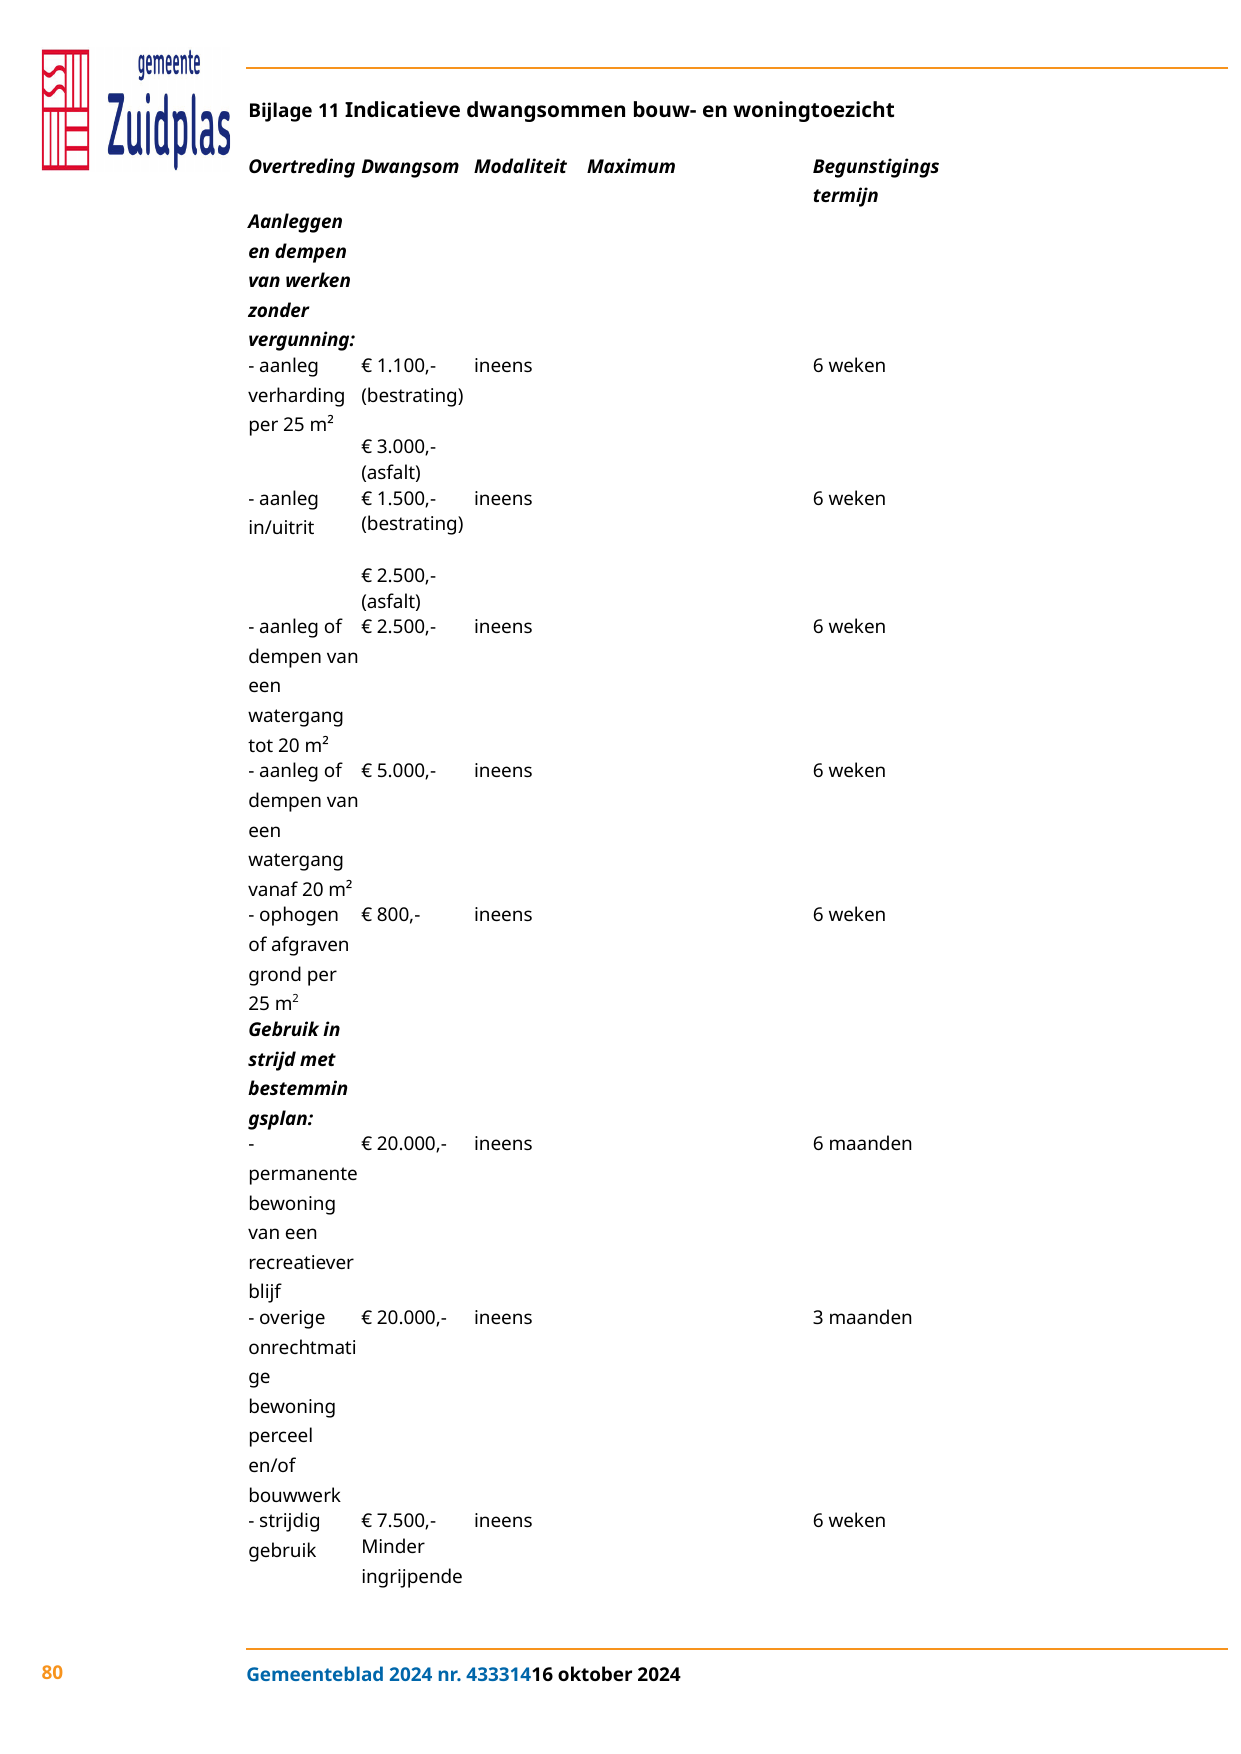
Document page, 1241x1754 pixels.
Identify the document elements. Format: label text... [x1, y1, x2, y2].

table_cell 6 maanden [813, 1131, 1038, 1304]
table_cell [1039, 809, 1152, 835]
table_cell ineens [474, 353, 587, 485]
table_cell [587, 485, 813, 613]
table_header Maximum [587, 153, 813, 208]
table_cell - aanleg verharding per 25 m² [248, 353, 361, 485]
table_header Overtreding [248, 153, 361, 208]
table_cell ineens [474, 902, 587, 1016]
table_cell - overige onrechtmatige bewoning perceel en/of bouwwerk [248, 1304, 361, 1507]
table_cell [361, 536, 474, 562]
table_cell [1039, 783, 1152, 809]
table_cell ineens [474, 614, 587, 758]
table_cell [587, 1131, 813, 1304]
table_cell [1039, 835, 1152, 902]
text Bijlage 11 Indicatieve dwangsommen bouw- en woningtoezicht [248, 95, 1152, 123]
table_cell € 20.000,- [361, 1131, 474, 1304]
table_cell [587, 902, 813, 1016]
table_cell 6 weken [813, 758, 1038, 902]
table_cell [813, 208, 1038, 352]
table_cell 6 weken [813, 485, 1038, 613]
table_cell 6 weken [813, 353, 1038, 485]
table_cell 6 weken [813, 902, 1038, 1016]
table_cell [587, 1016, 813, 1131]
table_cell [587, 1304, 813, 1507]
table_cell € 3.000,- [361, 434, 474, 459]
table_cell ineens [474, 1131, 587, 1304]
table_cell (asfalt) [361, 459, 474, 485]
table_cell Gebruik in strijd met bestemmingsplan: [248, 1016, 361, 1131]
table_cell 6 weken [813, 1508, 1038, 1588]
table_cell - aanleg in/uitrit [248, 485, 361, 613]
table_cell - aanleg of dempen van een watergang tot 20 m² [248, 614, 361, 758]
table_cell [361, 408, 474, 433]
table_cell € 1.100,- (bestrating) [361, 353, 474, 408]
table_cell [361, 208, 474, 352]
table_cell € 5.000,- [361, 758, 474, 902]
table_header Dwangsom [361, 153, 474, 208]
table_cell € 1.500,- [361, 485, 474, 511]
table_header Modaliteit [474, 153, 587, 208]
table_cell [813, 1016, 1038, 1131]
table_cell - aanleg of dempen van een watergang vanaf 20 m² [248, 758, 361, 902]
table_cell [587, 758, 813, 902]
table_cell Minder ingrijpende [361, 1533, 474, 1588]
table_cell [587, 1508, 813, 1588]
table_cell [587, 614, 813, 758]
table_cell Aanleggen en dempen van werken zonder vergunning: [248, 208, 361, 352]
table_cell [587, 353, 813, 485]
table_cell - strijdig gebruik [248, 1508, 361, 1588]
table_cell (asfalt) [361, 588, 474, 613]
picture [41, 47, 231, 172]
table_cell [1039, 928, 1152, 1016]
table_cell [474, 208, 587, 352]
table_cell (bestrating) [361, 511, 474, 536]
table_cell 6 weken [813, 614, 1038, 758]
table_cell [474, 1016, 587, 1131]
table_cell ineens [474, 1304, 587, 1507]
table_cell € 2.500,- [361, 562, 474, 588]
table_cell [587, 208, 813, 352]
table_cell € 800,- [361, 902, 474, 1016]
table_header Begunstigings termijn [813, 153, 1038, 208]
table_cell - permanente bewoning van een recreatieverblijf [248, 1131, 361, 1304]
table_cell 3 maanden [813, 1304, 1038, 1507]
table_cell [361, 1016, 474, 1131]
table_cell ineens [474, 1508, 587, 1588]
table_cell ineens [474, 485, 587, 613]
table_cell € 20.000,- [361, 1304, 474, 1507]
table_cell ineens [474, 758, 587, 902]
table_cell - ophogen of afgraven grond per 25 m2 [248, 902, 361, 1016]
table_cell € 2.500,- [361, 614, 474, 758]
table_cell € 7.500,- [361, 1508, 474, 1533]
